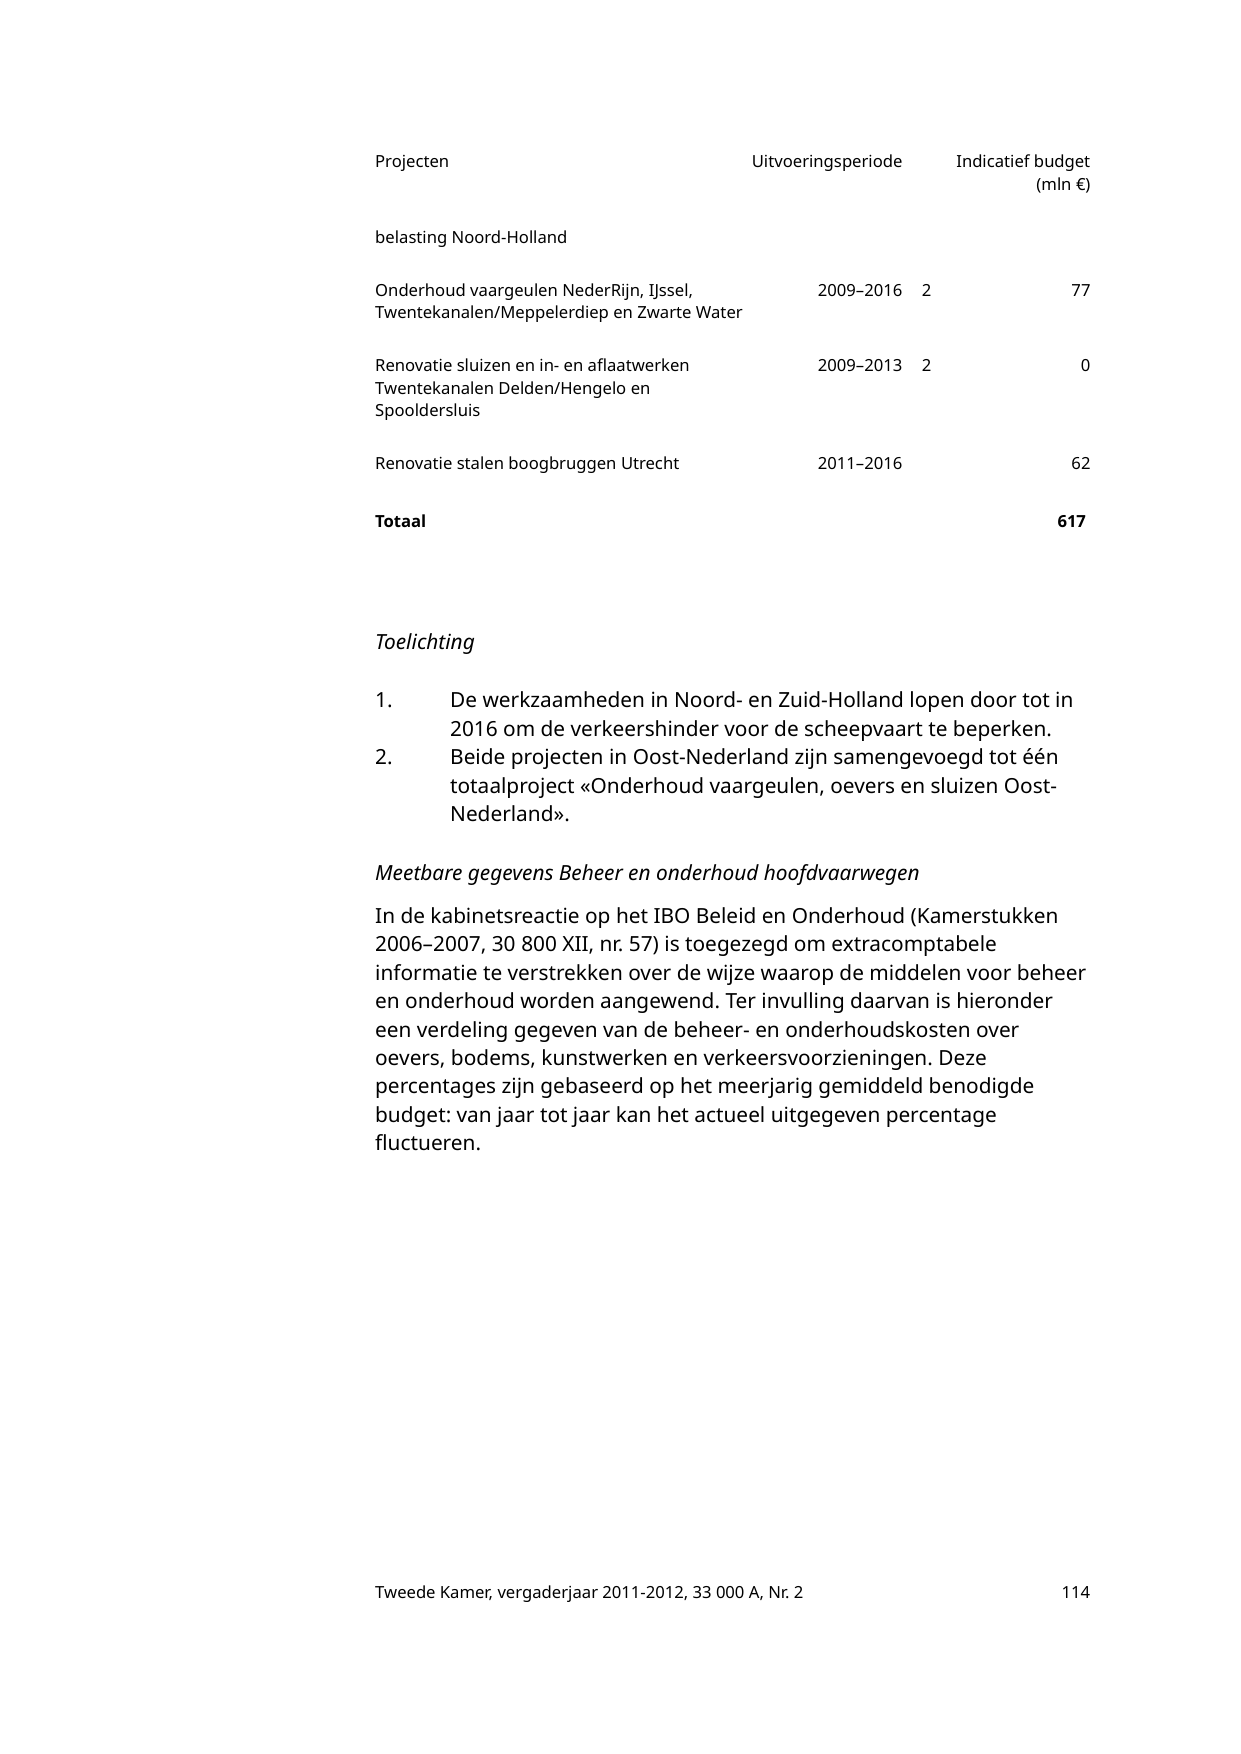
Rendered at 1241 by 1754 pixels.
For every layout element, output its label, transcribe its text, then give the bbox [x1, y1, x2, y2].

text Toelichting [375, 627, 1090, 655]
table_header Indicatief budget (mln €) [931, 150, 1090, 225]
table_header Projecten [375, 150, 743, 225]
table_header Uitvoeringsperiode [743, 150, 902, 225]
table_cell 2009–2016 [743, 278, 902, 353]
table_cell belasting Noord-Holland [375, 225, 743, 278]
table_cell 0 [931, 354, 1090, 452]
table_cell 62 [931, 452, 1090, 510]
text Meetbare gegevens Beheer en onderhoud hoofdvaarwegen [375, 858, 1090, 886]
table_cell Renovatie sluizen en in- en aflaatwerken Twentekanalen Delden/Hengelo en Spooldersluis [375, 354, 743, 452]
table_cell 77 [931, 278, 1090, 353]
table_cell [743, 510, 902, 568]
table_header [902, 150, 931, 225]
table_cell Totaal [375, 510, 743, 568]
table_cell [902, 452, 931, 510]
text In de kabinetsreactie op het IBO Beleid en Onderhoud (Kamerstukken 2006–2007, 30 800 XII, nr. 57) is toegezegd om extracomptabele informatie te verstrekken over de wijze waarop de middelen voor beheer en onderhoud worden aangewend. Ter invulling daarvan is hieronder een verdeling gegeven van de beheer- en onderhoudskosten over oevers, bodems, kunstwerken en verkeersvoorzieningen. Deze percentages zijn gebaseerd op het meerjarig gemiddeld benodigde budget: van jaar tot jaar kan het actueel uitgegeven percentage fluctueren. [375, 901, 1090, 1157]
table_cell [902, 510, 931, 568]
table_cell [743, 225, 902, 278]
table_cell [902, 225, 931, 278]
table_cell 2009–2013 [743, 354, 902, 452]
table_cell 617 [931, 510, 1090, 568]
table_cell 2011–2016 [743, 452, 902, 510]
table_cell Onderhoud vaargeulen NederRijn, IJssel, Twentekanalen/Meppelerdiep en Zwarte Water [375, 278, 743, 353]
table_cell [931, 225, 1090, 278]
table_cell Renovatie stalen boogbruggen Utrecht [375, 452, 743, 510]
list Beide projecten in Oost-Nederland zijn samengevoegd tot één totaalproject «Onderhoud vaargeulen, oevers en sluizen Oost-Nederland». [375, 742, 1090, 828]
list De werkzaamheden in Noord- en Zuid-Holland lopen door tot in 2016 om de verkeershinder voor de scheepvaart te beperken. [375, 685, 1090, 742]
table_cell 2 [902, 354, 931, 452]
table_cell 2 [902, 278, 931, 353]
